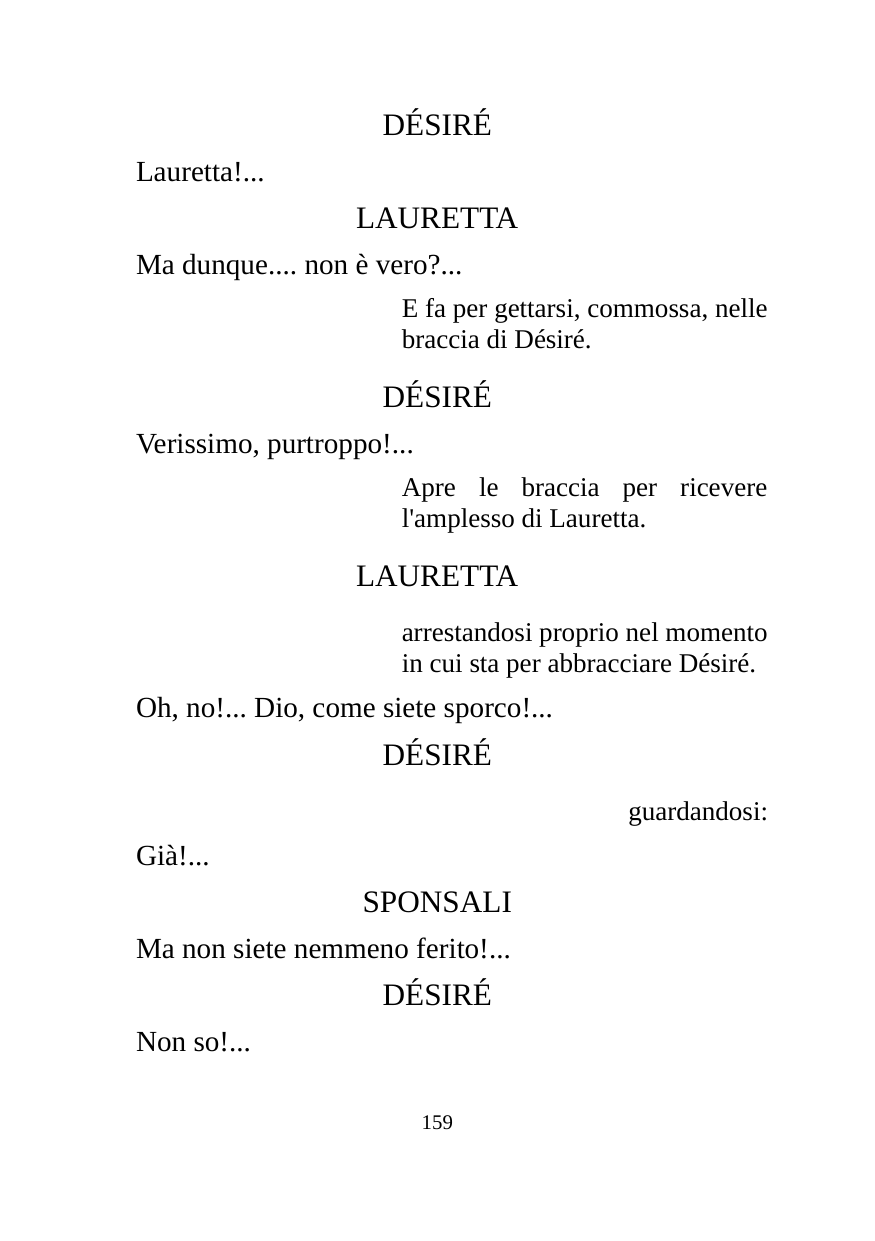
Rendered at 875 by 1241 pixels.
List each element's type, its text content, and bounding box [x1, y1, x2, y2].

text Ma non siete nemmeno ferito!... [106, 931, 768, 965]
text guardandosi: [402, 795, 768, 826]
text DÉSIRÉ [106, 106, 768, 142]
text DÉSIRÉ [106, 977, 768, 1012]
text Apre le braccia per ricevere l'amplesso di Lauretta. [402, 471, 768, 533]
text Ma dunque.... non è vero?... [106, 247, 768, 281]
text Oh, no!... Dio, come siete sporco!... [106, 691, 768, 724]
text LAURETTA [106, 199, 768, 235]
text SPONSALI [106, 883, 768, 919]
text DÉSIRÉ [106, 736, 768, 772]
text Già!... [106, 838, 768, 872]
text Verissimo, purtroppo!... [106, 426, 768, 459]
text Non so!... [106, 1024, 768, 1058]
text LAURETTA [106, 557, 768, 593]
text DÉSIRÉ [106, 378, 768, 414]
text E fa per gettarsi, commossa, nelle braccia di Désiré. [402, 292, 768, 354]
text Lauretta!... [106, 154, 768, 187]
text arrestandosi proprio nel momento in cui sta per abbracciare Désiré. [402, 616, 768, 679]
